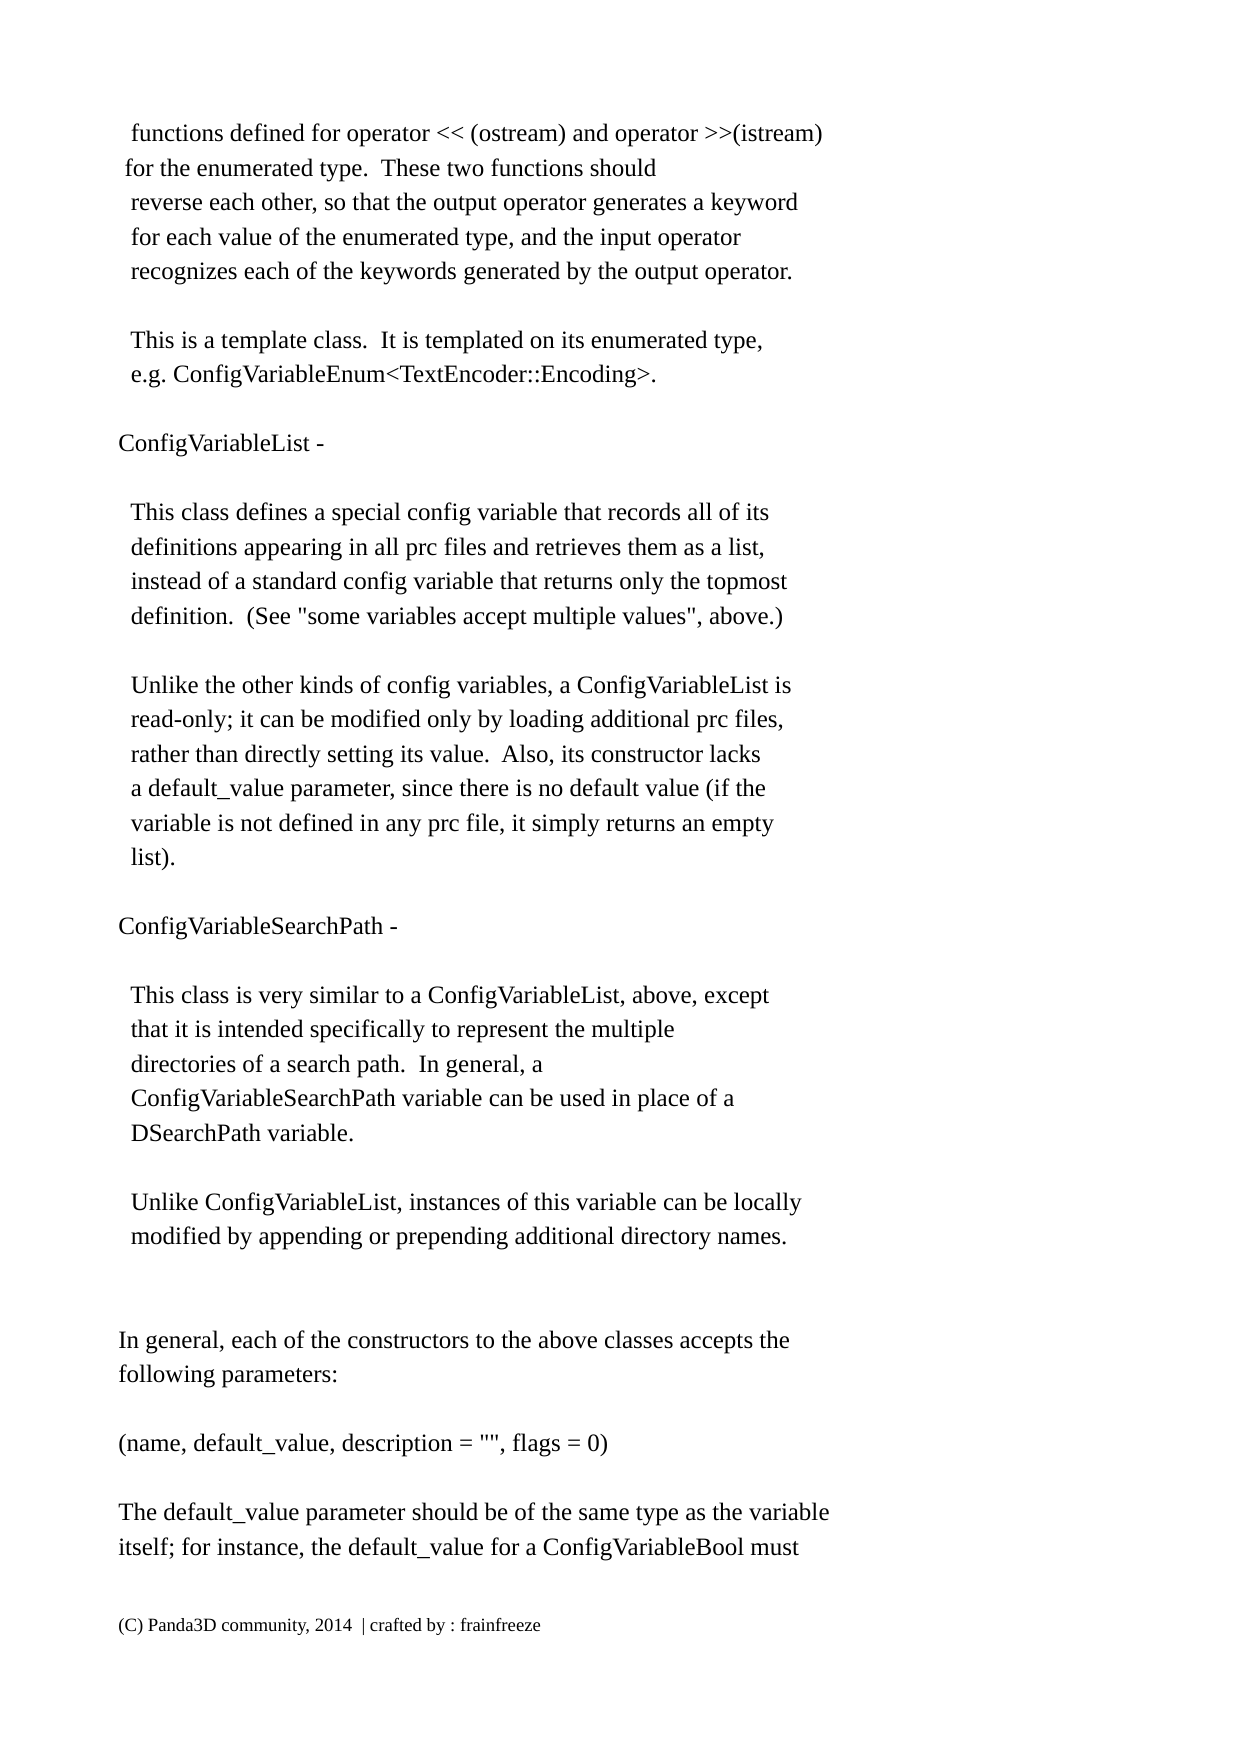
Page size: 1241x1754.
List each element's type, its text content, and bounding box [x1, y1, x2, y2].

text itself; for instance, the default_value for a ConfigVariableBool must [118, 1532, 1122, 1561]
text This is a template class. It is templated on its enumerated type, [118, 325, 1122, 354]
text e.g. ConfigVariableEnum<TextEncoder::Encoding>. [118, 359, 1122, 388]
text In general, each of the constructors to the above classes accepts the [118, 1325, 1122, 1354]
text variable is not defined in any prc file, it simply returns an empty [118, 808, 1122, 836]
text definition. (See "some variables accept multiple values", above.) [118, 601, 1122, 629]
text definitions appearing in all prc files and retrieves them as a list, [118, 532, 1122, 561]
text DSearchPath variable. [118, 1118, 1122, 1147]
text This class is very similar to a ConfigVariableList, above, except [118, 980, 1122, 1009]
text for each value of the enumerated type, and the input operator [118, 222, 1122, 250]
text following parameters: [118, 1359, 1122, 1388]
text modified by appending or prepending additional directory names. [118, 1221, 1122, 1250]
text for the enumerated type. These two functions should [118, 153, 1122, 181]
text a default_value parameter, since there is no default value (if the [118, 773, 1122, 802]
text The default_value parameter should be of the same type as the variable [118, 1497, 1122, 1526]
text functions defined for operator << (ostream) and operator >>(istream) [118, 118, 1122, 147]
text instead of a standard config variable that returns only the topmost [118, 566, 1122, 595]
text that it is intended specifically to represent the multiple [118, 1014, 1122, 1043]
text directories of a search path. In general, a [118, 1049, 1122, 1078]
text ConfigVariableList - [118, 428, 1122, 457]
text list). [118, 842, 1122, 871]
text This class defines a special config variable that records all of its [118, 497, 1122, 526]
text (name, default_value, description = "", flags = 0) [118, 1428, 1122, 1457]
text ConfigVariableSearchPath variable can be used in place of a [118, 1083, 1122, 1112]
text rather than directly setting its value. Also, its constructor lacks [118, 739, 1122, 767]
text ConfigVariableSearchPath - [118, 911, 1122, 940]
text Unlike the other kinds of config variables, a ConfigVariableList is [118, 670, 1122, 698]
text recognizes each of the keywords generated by the output operator. [118, 256, 1122, 285]
text reverse each other, so that the output operator generates a keyword [118, 187, 1122, 216]
text Unlike ConfigVariableList, instances of this variable can be locally [118, 1187, 1122, 1216]
text read-only; it can be modified only by loading additional prc files, [118, 704, 1122, 733]
